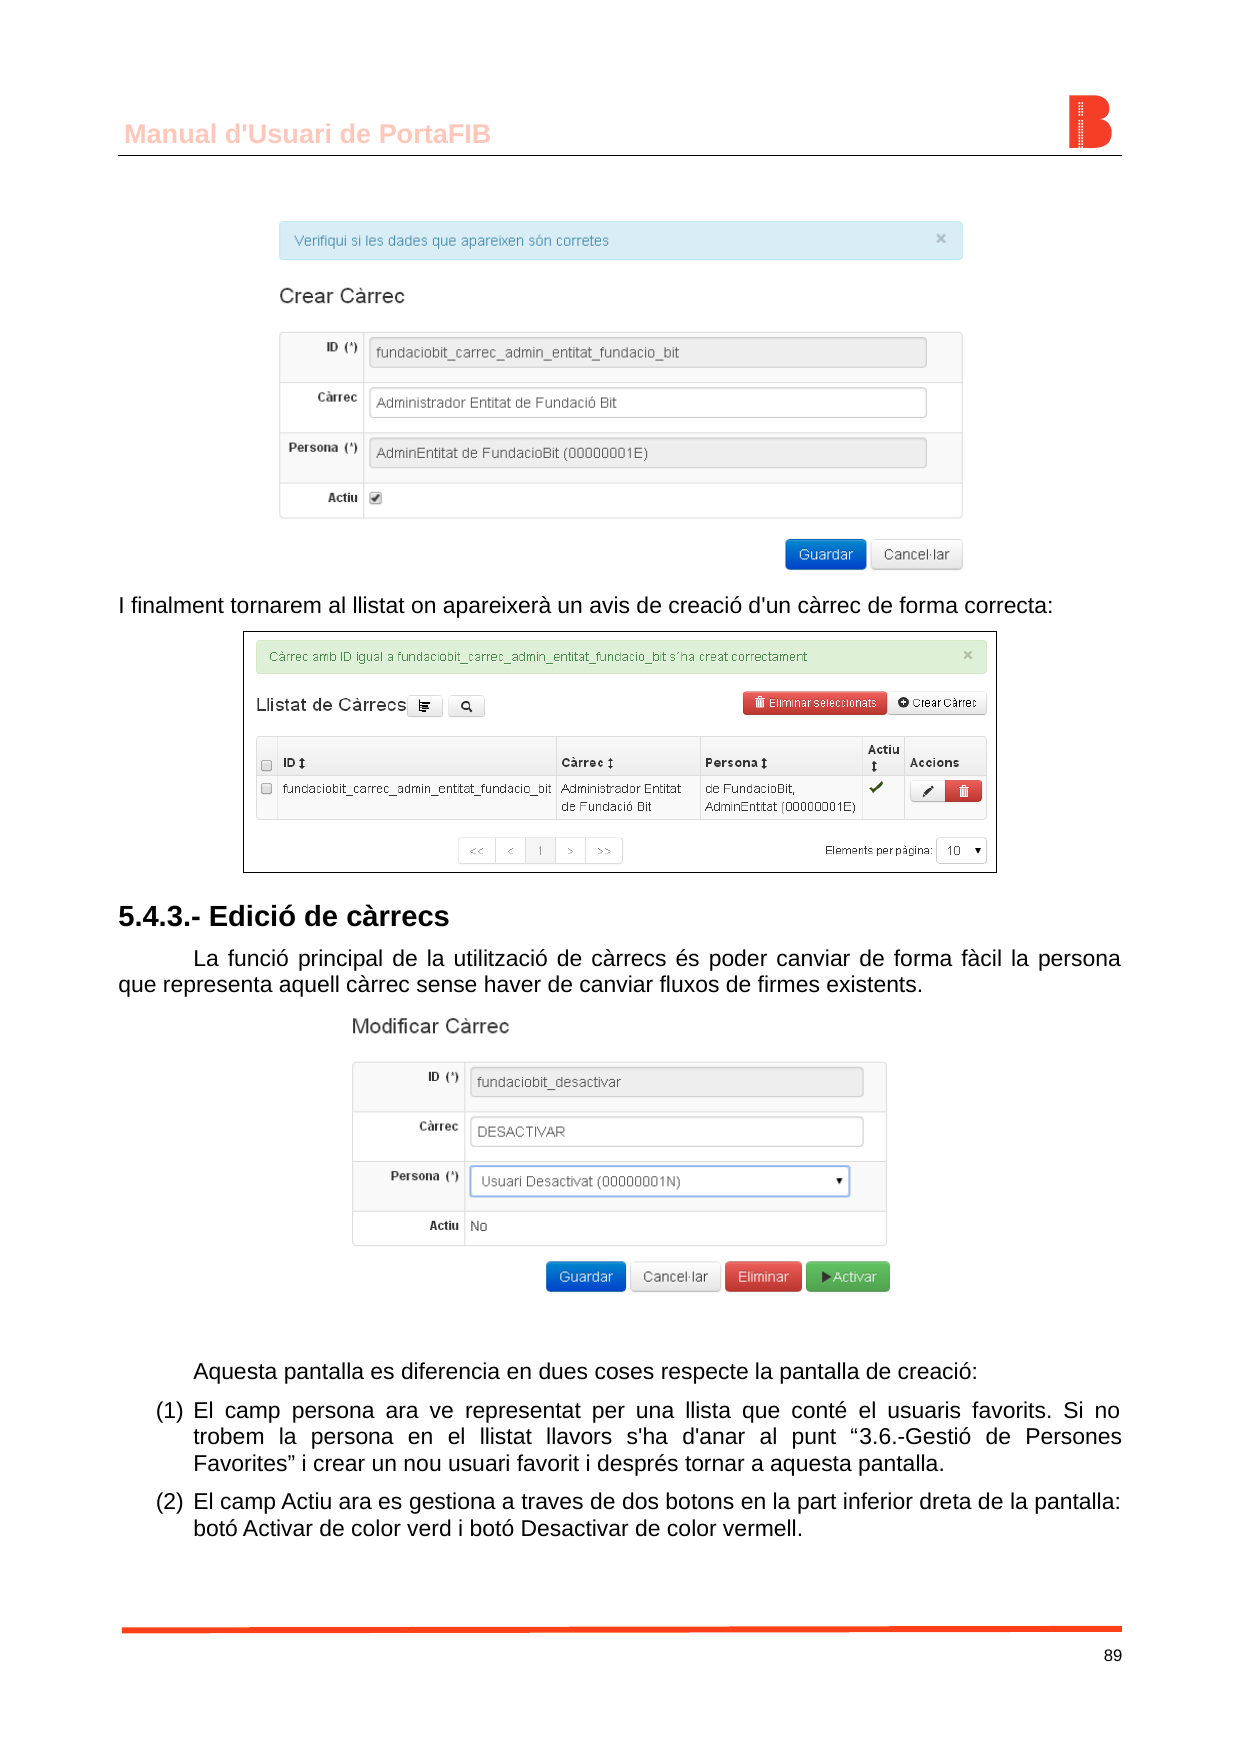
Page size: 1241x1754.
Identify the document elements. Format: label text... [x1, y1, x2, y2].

subtitle Edició de càrrecs [118, 898, 1122, 932]
text La funció principal de la utilització de càrrecs és poder canviar de forma fàcil la persona que representa aquell càrrec sense haver de canviar fluxos de firmes existents. [118, 944, 1122, 997]
picture [247, 635, 993, 870]
picture [269, 215, 972, 580]
list El camp Actiu ara es gestiona a traves de dos botons en la part inferior dreta de la pantalla: botó Activar de color verd i botó Desactivar de color vermell. [156, 1488, 1122, 1541]
picture [342, 1009, 898, 1307]
text I finalment tornarem al llistat on apareixerà un avis de creació d'un càrrec de forma correcta: [118, 592, 1122, 619]
list El camp persona ara ve representat per una llista que conté el usuaris favorits. Si no trobem la persona en el llistat llavors s'ha d'anar al punt “3.6.-Gestió de Persones Favorites” i crear un nou usuari favorit i després tornar a aquesta pantalla. [156, 1397, 1122, 1476]
picture [1063, 94, 1117, 150]
text Aquesta pantalla es diferencia en dues coses respecte la pantalla de creació: [118, 1358, 1122, 1384]
